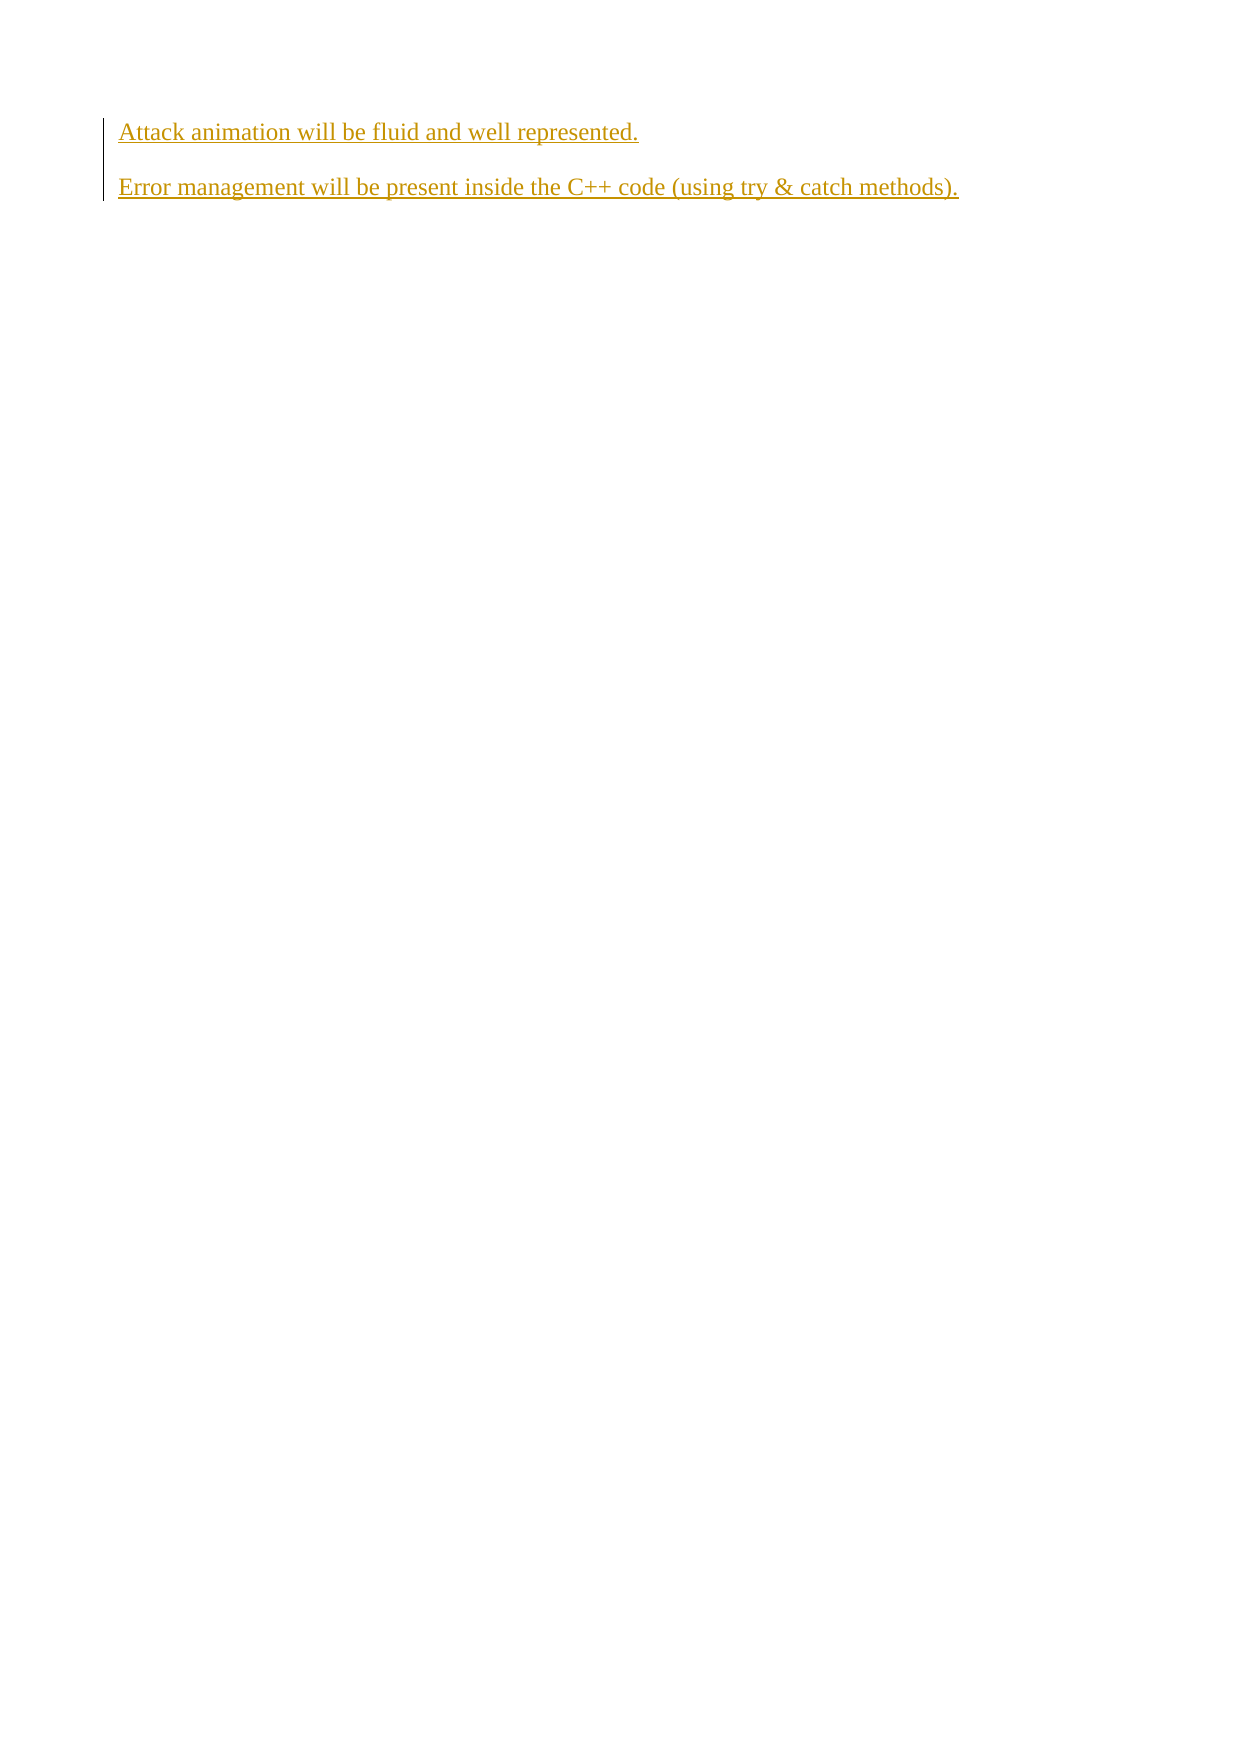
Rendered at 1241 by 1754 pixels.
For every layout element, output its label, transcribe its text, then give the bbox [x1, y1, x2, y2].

text Attack animation will be fluid and well represented. [118, 118, 1122, 146]
text Error management will be present inside the C++ code (using try & catch methods). [118, 173, 1122, 201]
